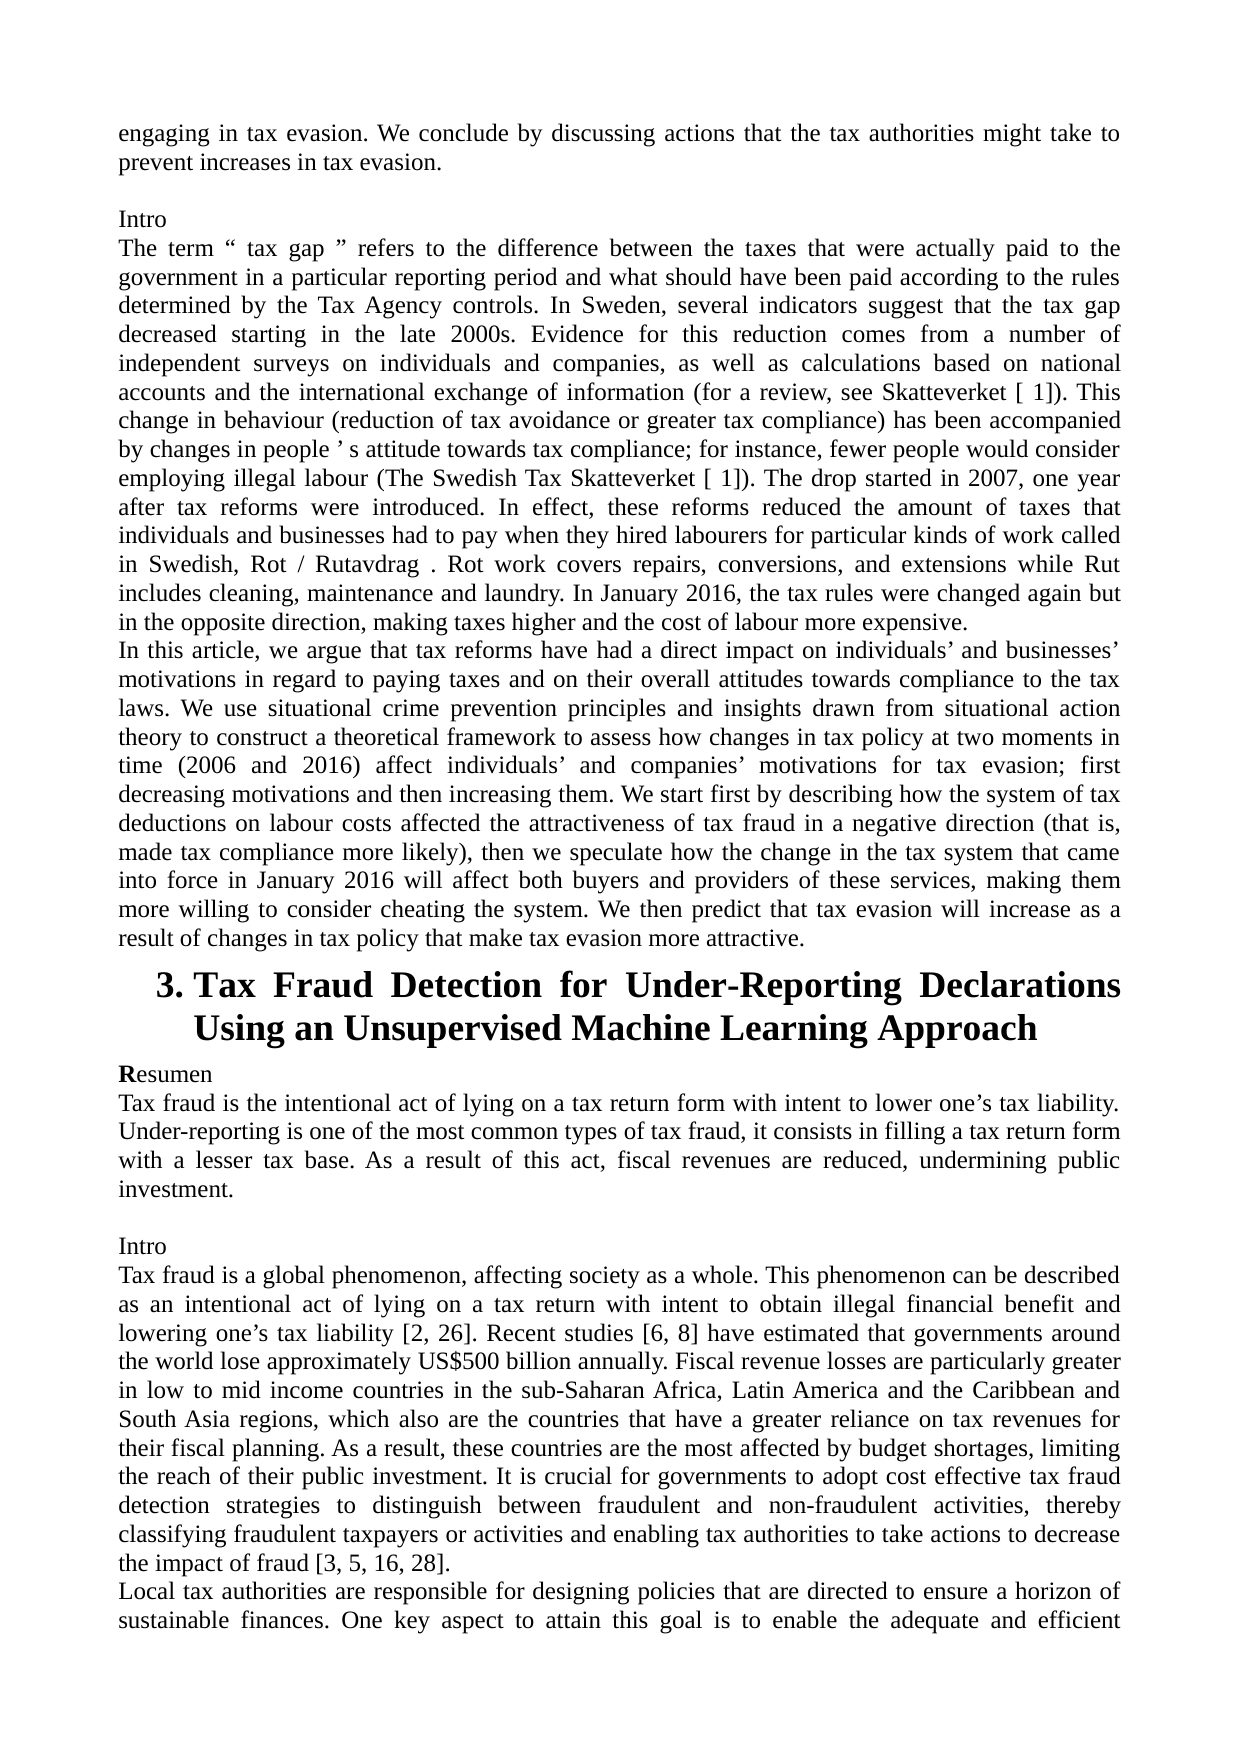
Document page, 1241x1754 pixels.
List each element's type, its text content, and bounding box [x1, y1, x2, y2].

subtitle Tax Fraud Detection for Under-Reporting Declarations Using an Unsupervised Machine Learning Approach [156, 962, 1122, 1048]
text Resumen [118, 1059, 1122, 1088]
text In this article, we argue that tax reforms have had a direct impact on individuals’ and businesses’ motivations in regard to paying taxes and on their overall attitudes towards compliance to the tax laws. We use situational crime prevention principles and insights drawn from situational action theory to construct a theoretical framework to assess how changes in tax policy at two moments in time (2006 and 2016) affect individuals’ and companies’ motivations for tax evasion; first decreasing motivations and then increasing them. We start first by describing how the system of tax deductions on labour costs affected the attractiveness of tax fraud in a negative direction (that is, made tax compliance more likely), then we speculate how the change in the tax system that came into force in January 2016 will affect both buyers and providers of these services, making them more willing to consider cheating the system. We then predict that tax evasion will increase as a result of changes in tax policy that make tax evasion more attractive. [118, 636, 1122, 952]
text Intro [118, 204, 1122, 233]
text The term “ tax gap ” refers to the difference between the taxes that were actually paid to the government in a particular reporting period and what should have been paid according to the rules determined by the Tax Agency controls. In Sweden, several indicators suggest that the tax gap decreased starting in the late 2000s. Evidence for this reduction comes from a number of independent surveys on individuals and companies, as well as calculations based on national accounts and the international exchange of information (for a review, see Skatteverket [ 1]). This change in behaviour (reduction of tax avoidance or greater tax compliance) has been accompanied by changes in people ’ s attitude towards tax compliance; for instance, fewer people would consider employing illegal labour (The Swedish Tax Skatteverket [ 1]). The drop started in 2007, one year after tax reforms were introduced. In effect, these reforms reduced the amount of taxes that individuals and businesses had to pay when they hired labourers for particular kinds of work called in Swedish, Rot / Rutavdrag . Rot work covers repairs, conversions, and extensions while Rut includes cleaning, maintenance and laundry. In January 2016, the tax rules were changed again but in the opposite direction, making taxes higher and the cost of labour more expensive. [118, 233, 1122, 636]
text Tax fraud is a global phenomenon, affecting society as a whole. This phenomenon can be described as an intentional act of lying on a tax return with intent to obtain illegal financial benefit and lowering one’s tax liability [2, 26]. Recent studies [6, 8] have estimated that governments around the world lose approximately US$500 billion annually. Fiscal revenue losses are particularly greater in low to mid income countries in the sub-Saharan Africa, Latin America and the Caribbean and South Asia regions, which also are the countries that have a greater reliance on tax revenues for their fiscal planning. As a result, these countries are the most affected by budget shortages, limiting the reach of their public investment. It is crucial for governments to adopt cost effective tax fraud detection strategies to distinguish between fraudulent and non-fraudulent activities, thereby classifying fraudulent taxpayers or activities and enabling tax authorities to take actions to decrease the impact of fraud [3, 5, 16, 28]. [118, 1260, 1122, 1576]
text Local tax authorities are responsible for designing policies that are directed to ensure a horizon of sustainable finances. One key aspect to attain this goal is to enable the adequate and efficient [118, 1576, 1122, 1634]
text Intro [118, 1231, 1122, 1260]
text engaging in tax evasion. We conclude by discussing actions that the tax authorities might take to prevent increases in tax evasion. [118, 118, 1122, 176]
text Tax fraud is the intentional act of lying on a tax return form with intent to lower one’s tax liability. Under-reporting is one of the most common types of tax fraud, it consists in filling a tax return form with a lesser tax base. As a result of this act, fiscal revenues are reduced, undermining public investment. [118, 1088, 1122, 1203]
